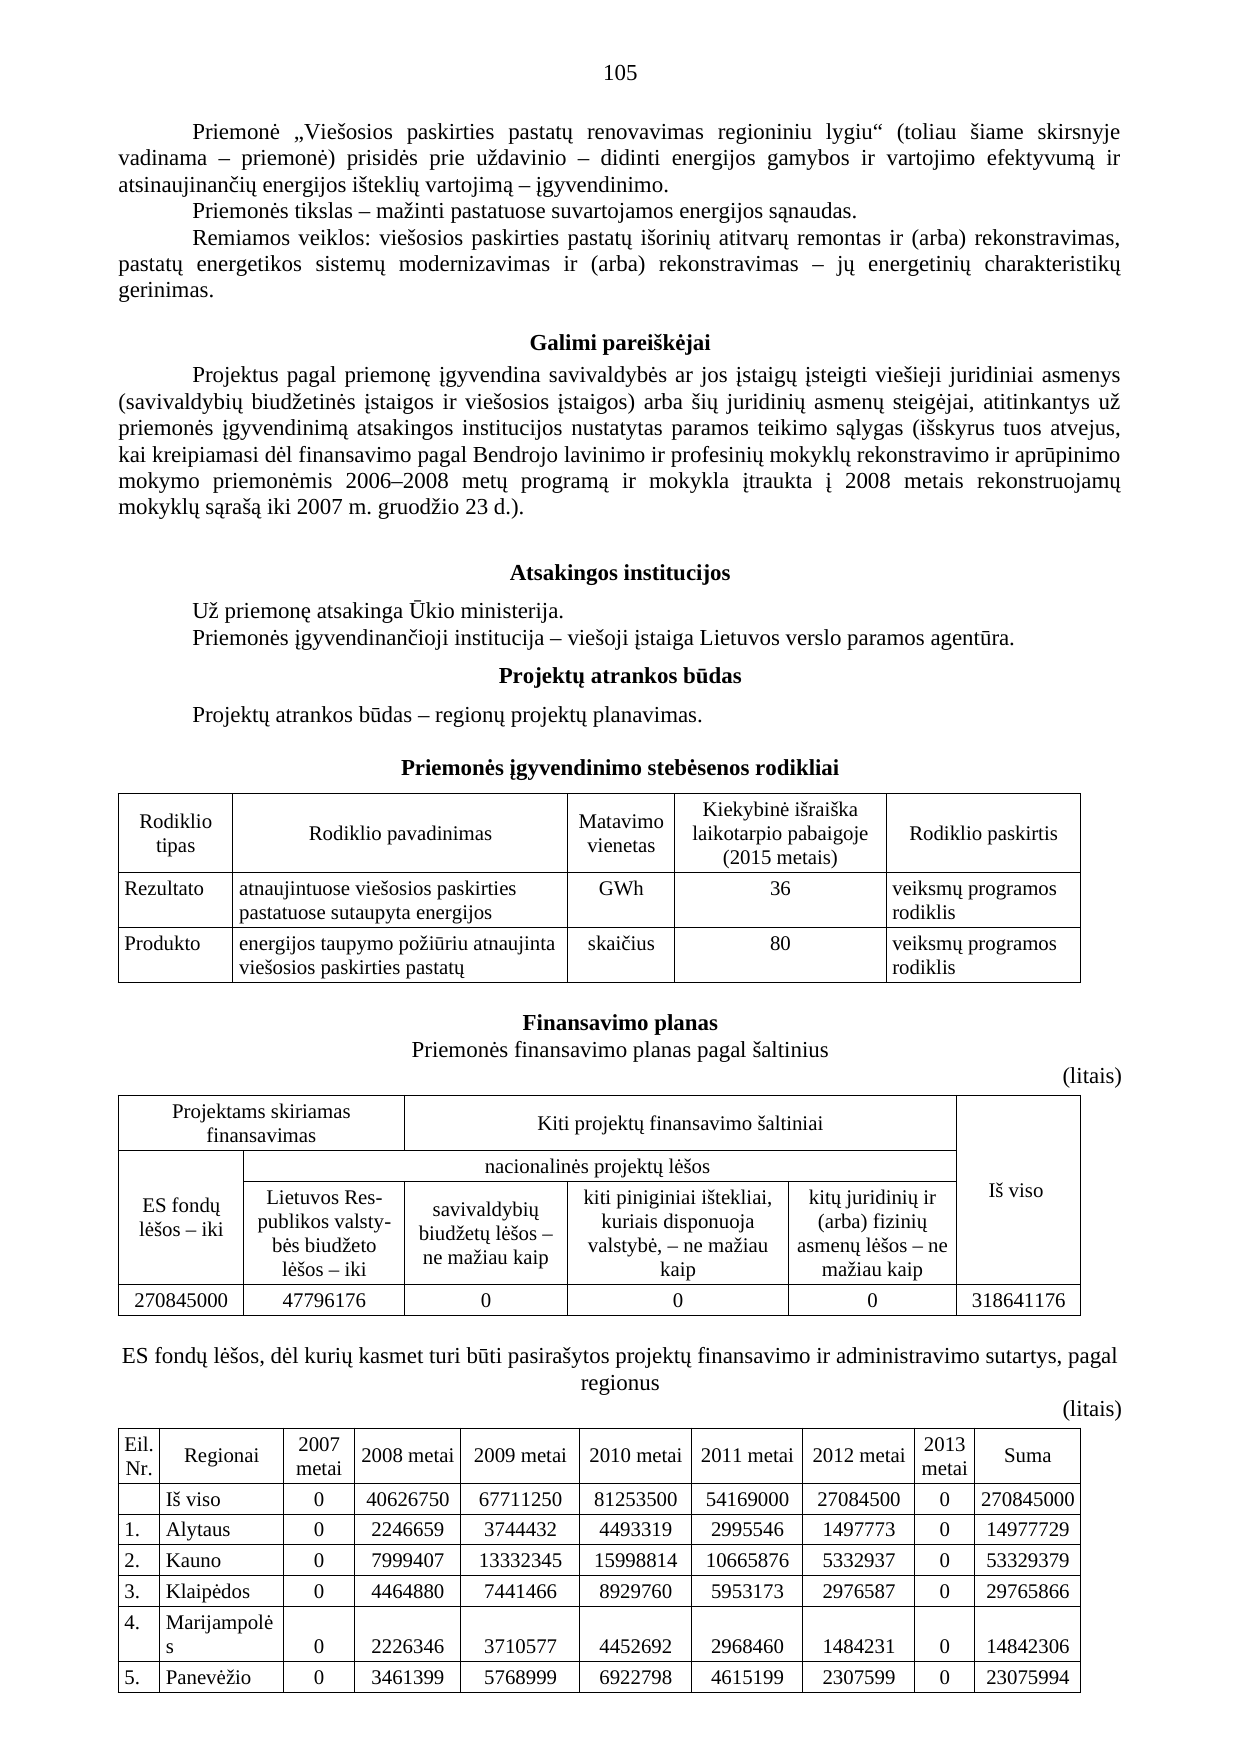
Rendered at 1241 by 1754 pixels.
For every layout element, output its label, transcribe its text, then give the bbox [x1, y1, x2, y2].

table_cell atnaujintuose viešosios paskirties pastatuose sutaupyta energijos [233, 873, 567, 927]
table_cell 0 [915, 1662, 974, 1692]
table_cell 270845000 [975, 1484, 1080, 1513]
text Atsakingos institucijos [118, 558, 1122, 585]
table_header 2012 metai [803, 1429, 914, 1482]
text Priemonės įgyvendinančioji institucija – viešoji įstaiga Lietuvos verslo paramos agentūra. [118, 624, 1122, 650]
table_cell 2226346 [355, 1607, 460, 1661]
table_cell 7441466 [461, 1576, 579, 1606]
table_cell 3. [119, 1576, 159, 1606]
text Priemonės finansavimo planas pagal šaltinius [118, 1036, 1122, 1062]
table_cell 1. [119, 1515, 159, 1544]
table_header Iš viso [957, 1096, 1080, 1284]
table_cell kiti piniginiai ištekliai, kuriais disponuoja valstybė, – ne mažiau kaip [568, 1182, 788, 1284]
table_cell 1484231 [803, 1607, 914, 1661]
table_cell 270845000 [119, 1285, 243, 1315]
table_cell 3710577 [461, 1607, 579, 1661]
text ES fondų lėšos, dėl kurių kasmet turi būti pasirašytos projektų finansavimo ir administravimo sutartys, pagal regionus [118, 1342, 1122, 1395]
table_cell [119, 1484, 159, 1513]
table_header 2011 metai [692, 1429, 802, 1482]
table_cell 5332937 [803, 1545, 914, 1575]
table_cell veiksmų programos rodiklis [887, 873, 1080, 927]
table_header 2007 metai [284, 1429, 354, 1482]
table_header Matavimo vienetas [568, 794, 674, 872]
table_cell energijos taupymo požiūriu atnaujinta viešosios paskirties pastatų [233, 928, 567, 982]
table_cell 3744432 [461, 1515, 579, 1544]
table_cell 10665876 [692, 1545, 802, 1575]
table_cell ES fondų lėšos – iki [119, 1151, 243, 1284]
table_cell Produkto [119, 928, 232, 982]
table_cell Kauno [160, 1545, 283, 1575]
table_cell Iš viso [160, 1484, 283, 1513]
text (litais) [118, 1395, 1122, 1421]
table_cell 0 [284, 1545, 354, 1575]
table_cell 80 [675, 928, 886, 982]
table_cell 5953173 [692, 1576, 802, 1606]
table_header Regionai [160, 1429, 283, 1482]
table_cell 13332345 [461, 1545, 579, 1575]
table_cell veiksmų programos rodiklis [887, 928, 1080, 982]
table_cell 0 [568, 1285, 788, 1315]
table_cell 29765866 [975, 1576, 1080, 1606]
table_cell 14842306 [975, 1607, 1080, 1661]
table_cell GWh [568, 873, 674, 927]
text Už priemonę atsakinga Ūkio ministerija. [118, 597, 1122, 624]
table_cell 6922798 [580, 1662, 691, 1692]
table_cell 8929760 [580, 1576, 691, 1606]
table_cell Marijampolės [160, 1607, 283, 1661]
table_cell 7999407 [355, 1545, 460, 1575]
table_cell 0 [915, 1545, 974, 1575]
table_cell 2995546 [692, 1515, 802, 1544]
table_cell 5768999 [461, 1662, 579, 1692]
text Priemonės įgyvendinimo stebėsenos rodikliai [118, 754, 1122, 781]
table_cell 0 [915, 1515, 974, 1544]
table_cell 67711250 [461, 1484, 579, 1513]
table_cell 2976587 [803, 1576, 914, 1606]
table_cell 4615199 [692, 1662, 802, 1692]
table_header Kiti projektų finansavimo šaltiniai [405, 1096, 956, 1150]
table_cell 81253500 [580, 1484, 691, 1513]
table_cell 4464880 [355, 1576, 460, 1606]
table_header Rodiklio tipas [119, 794, 232, 872]
table_header 2009 metai [461, 1429, 579, 1482]
table_cell 5. [119, 1662, 159, 1692]
text Priemonės tikslas – mažinti pastatuose suvartojamos energijos sąnaudas. [118, 197, 1122, 223]
table_cell 0 [915, 1607, 974, 1661]
table_cell 0 [284, 1576, 354, 1606]
table_cell 4493319 [580, 1515, 691, 1544]
table_cell Panevėžio [160, 1662, 283, 1692]
table_cell 23075994 [975, 1662, 1080, 1692]
text Galimi pareiškėjai [118, 329, 1122, 355]
table_cell Lietuvos Res­publikos valsty­bės biudžeto lėšos – iki [244, 1182, 404, 1284]
table_cell 0 [284, 1662, 354, 1692]
table_cell 47796176 [244, 1285, 404, 1315]
table_header Eil. Nr. [119, 1429, 159, 1482]
text Projektų atrankos būdas [118, 663, 1122, 689]
table_cell 2. [119, 1545, 159, 1575]
table_cell 36 [675, 873, 886, 927]
table_cell 0 [284, 1607, 354, 1661]
table_cell 15998814 [580, 1545, 691, 1575]
table_cell 0 [915, 1484, 974, 1513]
text Projektų atrankos būdas – regionų projektų planavimas. [118, 701, 1122, 728]
table_cell 0 [789, 1285, 956, 1315]
table_cell Klaipėdos [160, 1576, 283, 1606]
text Finansavimo planas [118, 1009, 1122, 1036]
table_header 2013 metai [915, 1429, 974, 1482]
table_header Kiekybinė išraiška laikotarpio pabaigoje (2015 metais) [675, 794, 886, 872]
table_cell 0 [915, 1576, 974, 1606]
table_cell 2968460 [692, 1607, 802, 1661]
table_cell 0 [284, 1515, 354, 1544]
table_cell 3461399 [355, 1662, 460, 1692]
text Projektus pagal priemonę įgyvendina savivaldybės ar jos įstaigų įsteigti viešieji juridiniai asmenys (savivaldybių biudžetinės įstaigos ir viešosios įstaigos) arba šių juridinių asmenų steigėjai, atitinkantys už priemonės įgyvendinimą atsakingos institucijos nustatytas paramos teikimo sąlygas (išskyrus tuos atvejus, kai kreipiamasi dėl finansavimo pagal Bendrojo lavinimo ir profesinių mokyklų rekonstravimo ir aprūpinimo mokymo priemonėmis 2006–2008 metų programą ir mokykla įtraukta į 2008 metais rekonstruojamų mokyklų sąrašą iki 2007 m. gruodžio 23 d.). [118, 362, 1122, 520]
text Remiamos veiklos: viešosios paskirties pastatų išorinių atitvarų remontas ir (arba) rekonstravimas, pastatų energetikos sistemų modernizavimas ir (arba) rekonstravimas – jų energetinių charakteristikų gerinimas. [118, 223, 1122, 303]
text Priemonė „Viešosios paskirties pastatų renovavimas regioniniu lygiu“ (toliau šiame skirsnyje vadinama – priemonė) prisidės prie uždavinio – didinti energijos gamybos ir vartojimo efektyvumą ir atsinaujinančių energijos išteklių vartojimą – įgyvendinimo. [118, 118, 1122, 197]
table_header Projektams skiriamas finansavimas [119, 1096, 404, 1150]
table_cell savivaldybių biudžetų lėšos – ne mažiau kaip [405, 1182, 567, 1284]
table_header 2008 metai [355, 1429, 460, 1482]
table_cell 2246659 [355, 1515, 460, 1544]
table_cell 14977729 [975, 1515, 1080, 1544]
table_cell 318641176 [957, 1285, 1080, 1315]
table_cell 40626750 [355, 1484, 460, 1513]
table_cell 2307599 [803, 1662, 914, 1692]
table_cell skaičius [568, 928, 674, 982]
table_cell 54169000 [692, 1484, 802, 1513]
text (litais) [118, 1062, 1122, 1088]
table_header 2010 metai [580, 1429, 691, 1482]
table_cell 0 [405, 1285, 567, 1315]
table_header Suma [975, 1429, 1080, 1482]
table_cell 27084500 [803, 1484, 914, 1513]
table_cell 1497773 [803, 1515, 914, 1544]
table_cell 4. [119, 1607, 159, 1661]
table_cell Rezultato [119, 873, 232, 927]
table_cell 4452692 [580, 1607, 691, 1661]
table_cell kitų juridinių ir (arba) fizinių asmenų lėšos – ne mažiau kaip [789, 1182, 956, 1284]
table_header Rodiklio paskirtis [887, 794, 1080, 872]
table_header Rodiklio pavadinimas [233, 794, 567, 872]
table_cell 53329379 [975, 1545, 1080, 1575]
table_cell Alytaus [160, 1515, 283, 1544]
table_cell 0 [284, 1484, 354, 1513]
table_cell nacionalinės projektų lėšos [244, 1151, 956, 1181]
